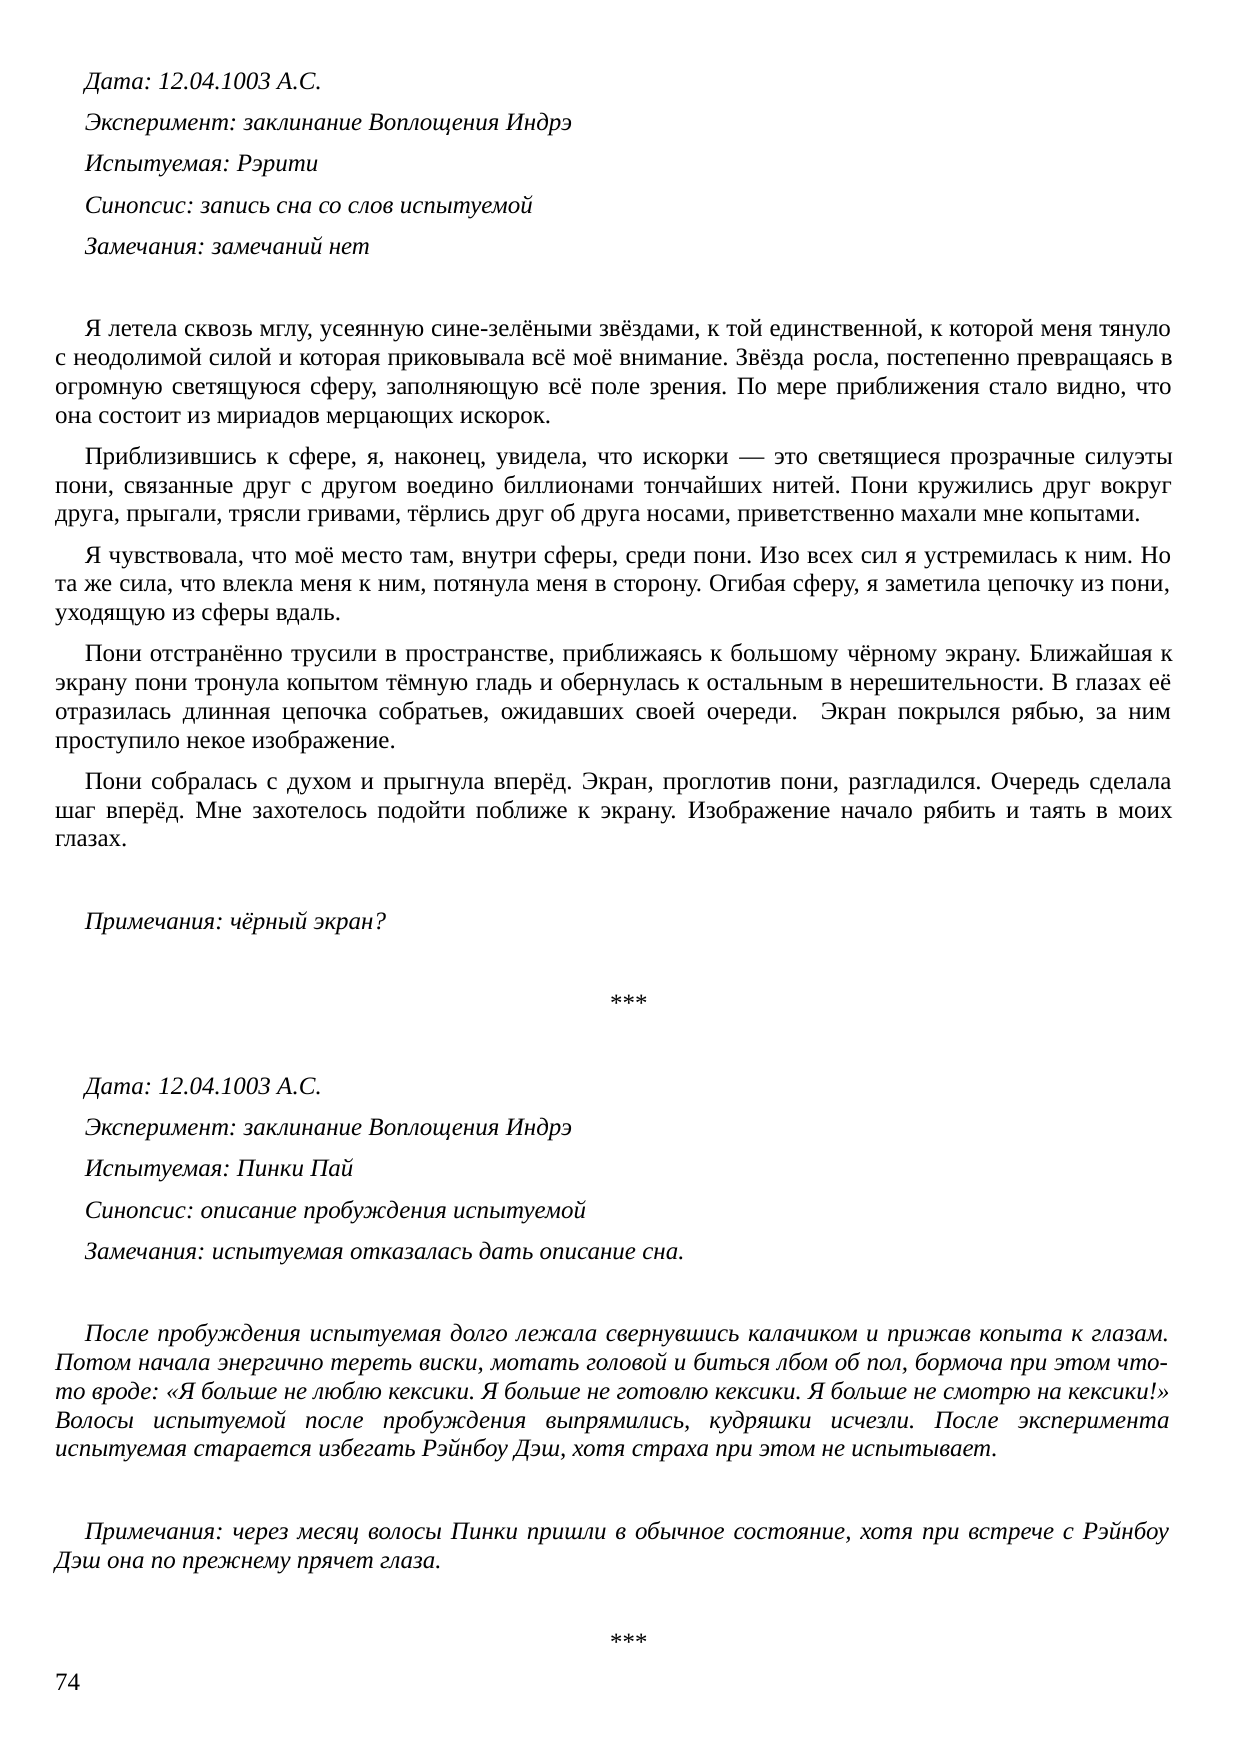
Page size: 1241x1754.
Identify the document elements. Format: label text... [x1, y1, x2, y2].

text *** [55, 1627, 1173, 1656]
text Замечания: испытуемая отказалась дать описание сна. [55, 1236, 1173, 1265]
text После пробуждения испытуемая долго лежала свернувшись калачиком и прижав копыта к глазам. Потом начала энергично тереть виски, мотать головой и биться лбом об пол, бормоча при этом что-то вроде: «Я больше не люблю кексики. Я больше не готовлю кексики. Я больше не смотрю на кексики!» Волосы испытуемой после пробуждения выпрямились, кудряшки исчезли. После эксперимента испытуемая старается избегать Рэйнбоу Дэш, хотя страха при этом не испытывает. [55, 1318, 1173, 1462]
text Испытуемая: Пинки Пай [55, 1153, 1173, 1182]
text Дата: 12.04.1003 А.С. [55, 1071, 1173, 1100]
text Синопсис: запись сна со слов испытуемой [55, 190, 1173, 218]
text Пони собралась с духом и прыгнула вперёд. Экран, проглотив пони, разгладился. Очередь сделала шаг вперёд. Мне захотелось подойти поближе к экрану. Изображение начало рябить и таять в моих глазах. [55, 766, 1173, 852]
text *** [55, 988, 1173, 1017]
text Эксперимент: заклинание Воплощения Индрэ [55, 107, 1173, 136]
text Приблизившись к сфере, я, наконец, увидела, что искорки — это светящиеся прозрачные силуэты пони, связанные друг с другом воедино биллионами тончайших нитей. Пони кружились друг вокруг друга, прыгали, трясли гривами, тёрлись друг об друга носами, приветственно махали мне копытами. [55, 441, 1173, 527]
text Пони отстранённо трусили в пространстве, приближаясь к большому чёрному экрану. Ближайшая к экрану пони тронула копытом тёмную гладь и обернулась к остальным в нерешительности. В глазах её отразилась длинная цепочка собратьев, ожидавших своей очереди. Экран покрылся рябью, за ним проступило некое изображение. [55, 638, 1173, 753]
text Примечания: чёрный экран? [55, 906, 1173, 935]
text Испытуемая: Рэрити [55, 148, 1173, 177]
text Синопсис: описание пробуждения испытуемой [55, 1195, 1173, 1223]
text Я летела сквозь мглу, усеянную сине-зелёными звёздами, к той единственной, к которой меня тянуло с неодолимой силой и которая приковывала всё моё внимание. Звёзда росла, постепенно превращаясь в огромную светящуюся сферу, заполняющую всё поле зрения. По мере приближения стало видно, что она состоит из мириадов мерцающих искорок. [55, 313, 1173, 428]
text Примечания: через месяц волосы Пинки пришли в обычное состояние, хотя при встрече с Рэйнбоу Дэш она по прежнему прячет глаза. [55, 1516, 1173, 1573]
text Замечания: замечаний нет [55, 231, 1173, 260]
text Я чувствовала, что моё место там, внутри сферы, среди пони. Изо всех сил я устремилась к ним. Но та же сила, что влекла меня к ним, потянула меня в сторону. Огибая сферу, я заметила цепочку из пони, уходящую из сферы вдаль. [55, 540, 1173, 626]
text Дата: 12.04.1003 А.С. [55, 66, 1173, 95]
text Эксперимент: заклинание Воплощения Индрэ [55, 1112, 1173, 1141]
